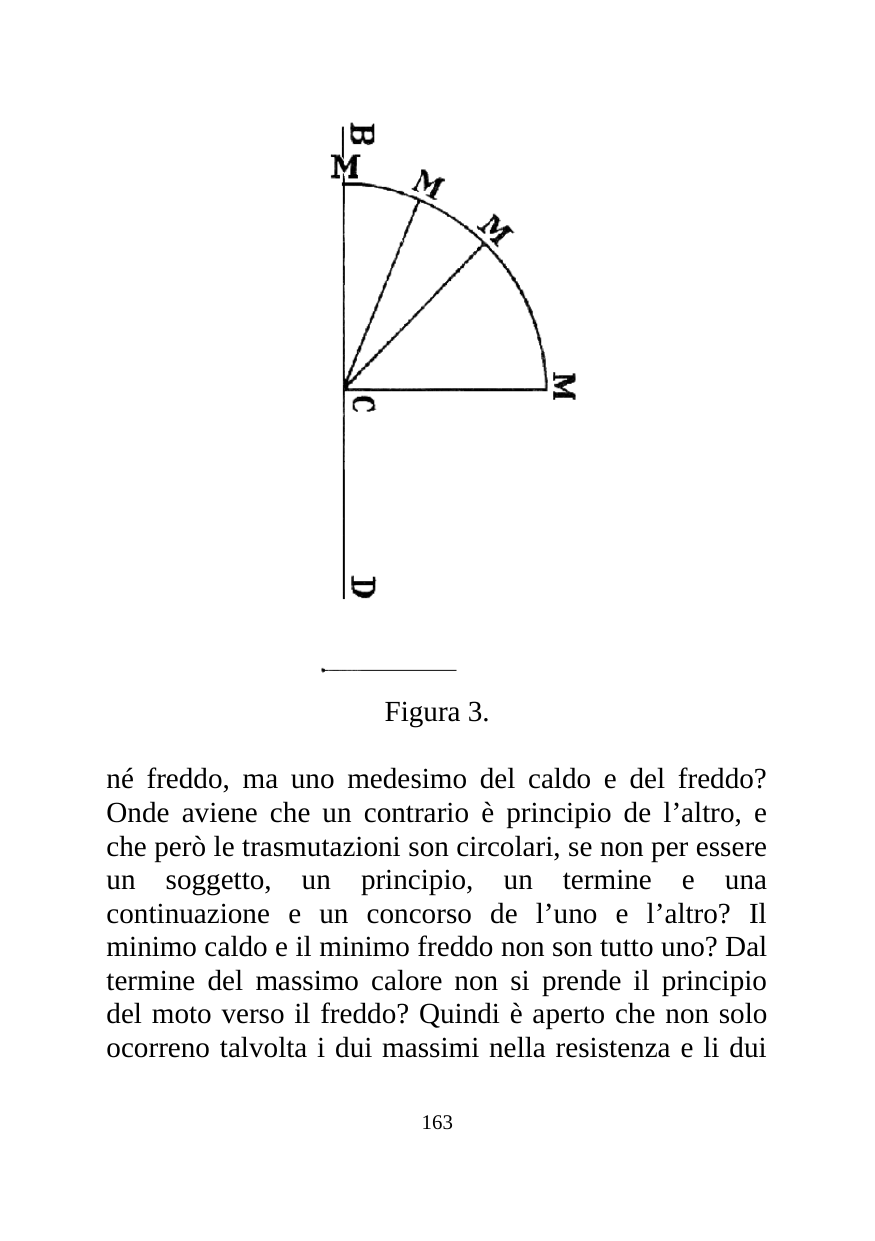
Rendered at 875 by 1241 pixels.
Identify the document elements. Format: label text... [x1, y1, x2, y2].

text né freddo, ma uno medesimo del caldo e del freddo? Onde aviene che un contrario è principio de l’altro, e che però le trasmutazioni son circolari, se non per essere un soggetto, un principio, un termine e una continuazione e un concorso de l’uno e l’altro? Il minimo caldo e il minimo freddo non son tutto uno? Dal termine del massimo calore non si prende il principio del moto verso il freddo? Quindi è aperto che non solo ocorreno talvolta i dui massimi nella resistenza e li dui [106, 762, 768, 1063]
picture [289, 106, 585, 695]
text Figura 3. [106, 695, 768, 728]
